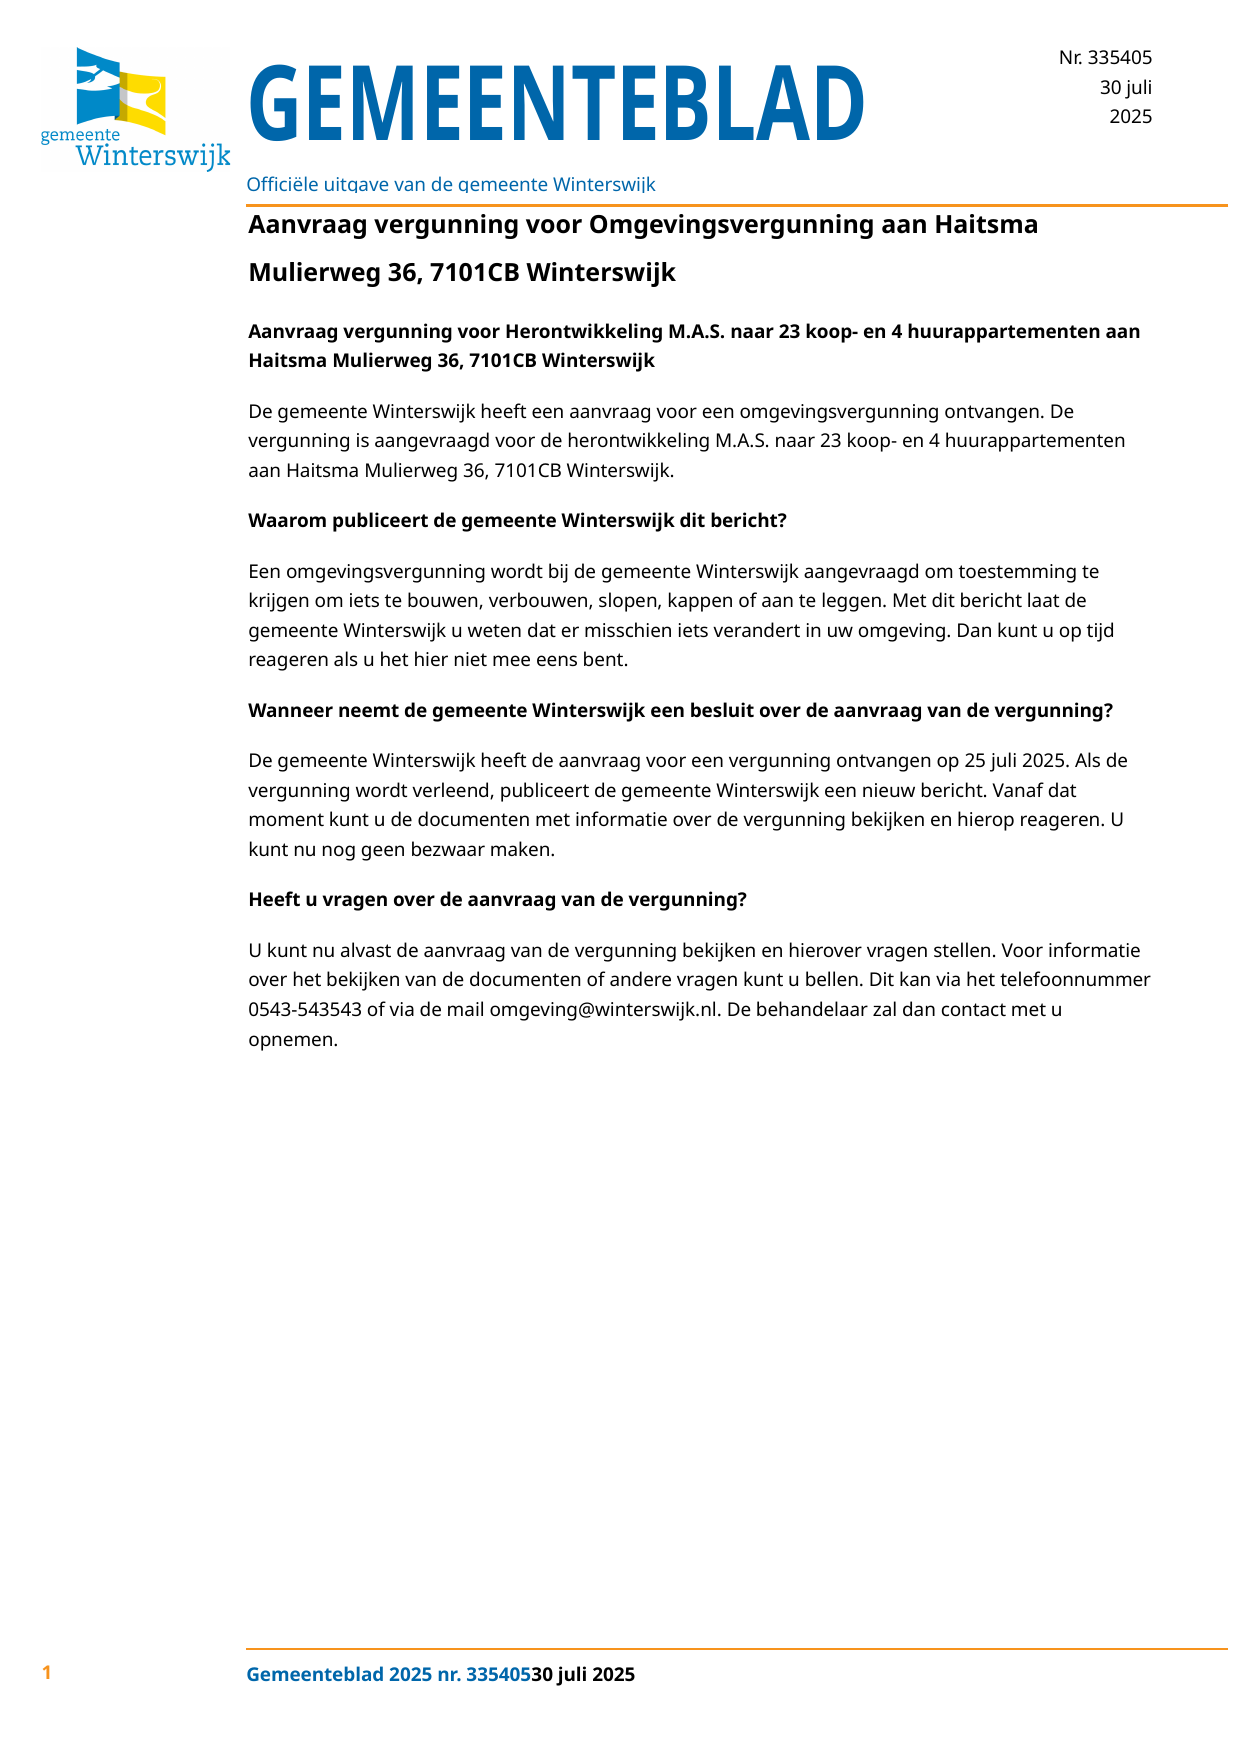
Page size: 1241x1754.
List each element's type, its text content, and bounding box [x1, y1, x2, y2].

text De gemeente Winterswijk heeft een aanvraag voor een omgevingsvergunning ontvangen. De vergunning is aangevraagd voor de herontwikkeling M.A.S. naar 23 koop- en 4 huurappartementen aan Haitsma Mulierweg 36, 7101CB Winterswijk. [248, 398, 1152, 483]
text De gemeente Winterswijk heeft de aanvraag voor een vergunning ontvangen op 25 juli 2025. Als de vergunning wordt verleend, publiceert de gemeente Winterswijk een nieuw bericht. Vanaf dat moment kunt u de documenten met informatie over de vergunning bekijken en hierop reageren. U kunt nu nog geen bezwaar maken. [248, 747, 1152, 862]
text U kunt nu alvast de aanvraag van de vergunning bekijken en hierover vragen stellen. Voor informatie over het bekijken van de documenten of andere vragen kunt u bellen. Dit kan via het telefoonnummer 0543-543543 of via de mail omgeving@winterswijk.nl. De behandelaar zal dan contact met u opnemen. [248, 937, 1152, 1052]
text Een omgevingsvergunning wordt bij de gemeente Winterswijk aangevraagd om toestemming te krijgen om iets te bouwen, verbouwen, slopen, kappen of aan te leggen. Met dit bericht laat de gemeente Winterswijk u weten dat er misschien iets verandert in uw omgeving. Dan kunt u op tijd reageren als u het hier niet mee eens bent. [248, 558, 1152, 672]
picture [225, 153, 231, 162]
text Heeft u vragen over de aanvraag van de vergunning? [248, 887, 1152, 912]
text Waarom publiceert de gemeente Winterswijk dit bericht? [248, 507, 1152, 533]
text Aanvraag vergunning voor Herontwikkeling M.A.S. naar 23 koop- en 4 huurappartementen aan Haitsma Mulierweg 36, 7101CB Winterswijk [248, 318, 1152, 373]
text Wanneer neemt de gemeente Winterswijk een besluit over de aanvraag van de vergunning? [248, 697, 1152, 723]
text Aanvraag vergunning voor Omgevingsvergunning aan Haitsma Mulierweg 36, 7101CB Winterswijk [248, 207, 1152, 288]
picture [41, 47, 231, 172]
